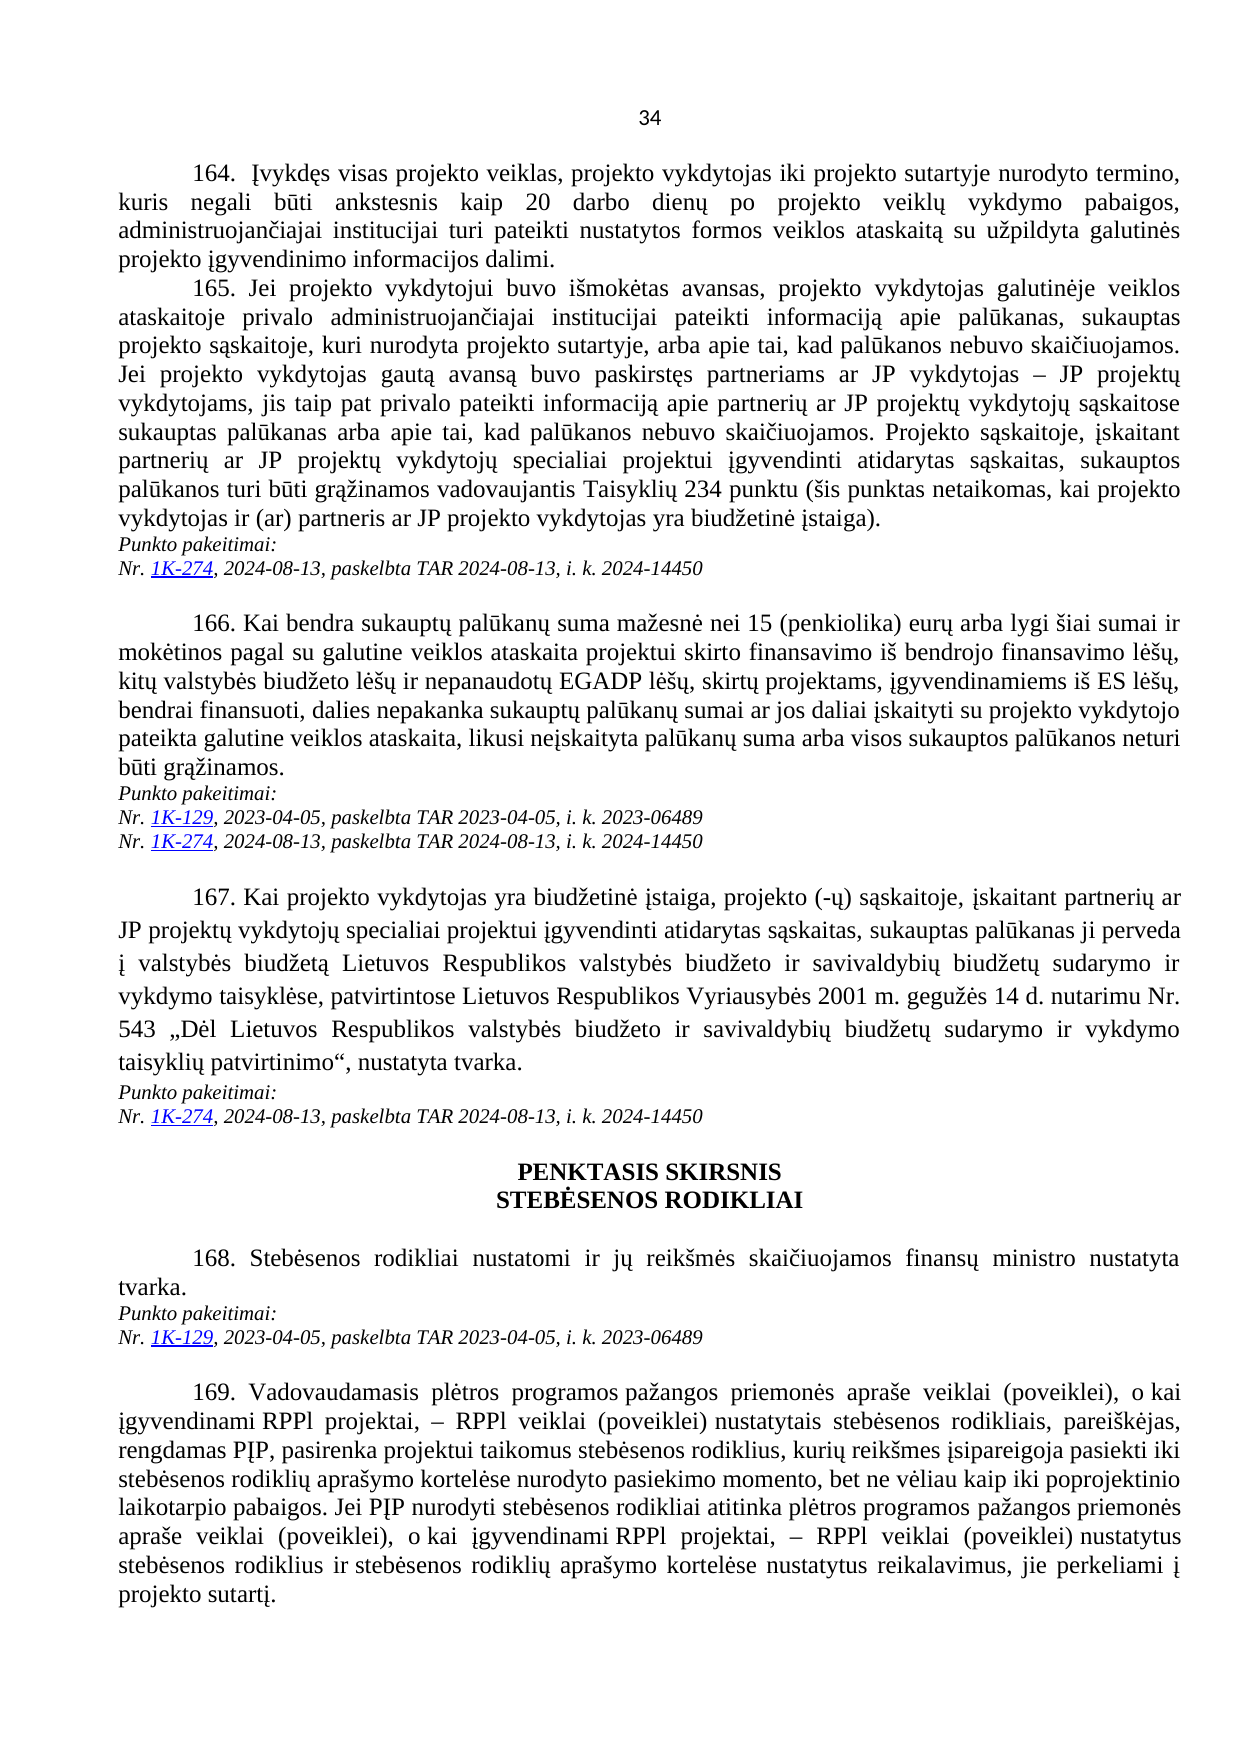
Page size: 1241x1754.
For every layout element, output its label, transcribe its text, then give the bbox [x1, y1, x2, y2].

text Nr. 1K-274, 2024-08-13, paskelbta TAR 2024-08-13, i. k. 2024-14450 [118, 556, 1181, 580]
text Nr. 1K-274, 2024-08-13, paskelbta TAR 2024-08-13, i. k. 2024-14450 [118, 1104, 1181, 1128]
text 166. Kai bendra sukauptų palūkanų suma mažesnė nei 15 (penkiolika) eurų arba lygi šiai sumai ir mokėtinos pagal su galutine veiklos ataskaita projektui skirto finansavimo iš bendrojo finansavimo lėšų, kitų valstybės biudžeto lėšų ir nepanaudotų EGADP lėšų, skirtų projektams, įgyvendinamiems iš ES lėšų, bendrai finansuoti, dalies nepakanka sukauptų palūkanų sumai ar jos daliai įskaityti su projekto vykdytojo pateikta galutine veiklos ataskaita, likusi neįskaityta palūkanų suma arba visos sukauptos palūkanos neturi būti grąžinamos. [118, 608, 1181, 781]
text 169. Vadovaudamasis plėtros programos pažangos priemonės apraše veiklai (poveiklei), o kai įgyvendinami RPPl projektai, – RPPl veiklai (poveiklei) nustatytais stebėsenos rodikliais, pareiškėjas, rengdamas PĮP, pasirenka projektui taikomus stebėsenos rodiklius, kurių reikšmes įsipareigoja pasiekti iki stebėsenos rodiklių aprašymo kortelėse nurodyto pasiekimo momento, bet ne vėliau kaip iki poprojektinio laikotarpio pabaigos. Jei PĮP nurodyti stebėsenos rodikliai atitinka plėtros programos pažangos priemonės apraše veiklai (poveiklei), o kai įgyvendinami RPPl projektai, – RPPl veiklai (poveiklei) nustatytus stebėsenos rodiklius ir stebėsenos rodiklių aprašymo kortelėse nustatytus reikalavimus, jie perkeliami į projekto sutartį. [118, 1377, 1181, 1607]
text Punkto pakeitimai: [118, 1080, 1181, 1104]
text Nr. 1K-274, 2024-08-13, paskelbta TAR 2024-08-13, i. k. 2024-14450 [118, 829, 1181, 853]
text Nr. 1K-129, 2023-04-05, paskelbta TAR 2023-04-05, i. k. 2023-06489 [118, 1325, 1181, 1349]
text Nr. 1K-129, 2023-04-05, paskelbta TAR 2023-04-05, i. k. 2023-06489 [118, 805, 1181, 829]
text Punkto pakeitimai: [118, 781, 1181, 805]
text 165. Jei projekto vykdytojui buvo išmokėtas avansas, projekto vykdytojas galutinėje veiklos ataskaitoje privalo administruojančiajai institucijai pateikti informaciją apie palūkanas, sukauptas projekto sąskaitoje, kuri nurodyta projekto sutartyje, arba apie tai, kad palūkanos nebuvo skaičiuojamos. Jei projekto vykdytojas gautą avansą buvo paskirstęs partneriams ar JP vykdytojas – JP projektų vykdytojams, jis taip pat privalo pateikti informaciją apie partnerių ar JP projektų vykdytojų sąskaitose sukauptas palūkanas arba apie tai, kad palūkanos nebuvo skaičiuojamos. Projekto sąskaitoje, įskaitant partnerių ar JP projektų vykdytojų specialiai projektui įgyvendinti atidarytas sąskaitas, sukauptos palūkanos turi būti grąžinamos vadovaujantis Taisyklių 234 punktu (šis punktas netaikomas, kai projekto vykdytojas ir (ar) partneris ar JP projekto vykdytojas yra biudžetinė įstaiga). [118, 273, 1181, 532]
text 164. Įvykdęs visas projekto veiklas, projekto vykdytojas iki projekto sutartyje nurodyto termino, kuris negali būti ankstesnis kaip 20 darbo dienų po projekto veiklų vykdymo pabaigos, administruojančiajai institucijai turi pateikti nustatytos formos veiklos ataskaitą su užpildyta galutinės projekto įgyvendinimo informacijos dalimi. [118, 158, 1181, 273]
subtitle STEBĖSENOS RODIKLIAI [118, 1186, 1181, 1214]
text 167. Kai projekto vykdytojas yra biudžetinė įstaiga, projekto (-ų) sąskaitoje, įskaitant partnerių ar JP projektų vykdytojų specialiai projektui įgyvendinti atidarytas sąskaitas, sukauptas palūkanas ji perveda į valstybės biudžetą Lietuvos Respublikos valstybės biudžeto ir savivaldybių biudžetų sudarymo ir vykdymo taisyklėse, patvirtintose Lietuvos Respublikos Vyriausybės 2001 m. gegužės 14 d. nutarimu Nr. 543 „Dėl Lietuvos Respublikos valstybės biudžeto ir savivaldybių biudžetų sudarymo ir vykdymo taisyklių patvirtinimo“, nustatyta tvarka. [118, 882, 1181, 1076]
text Punkto pakeitimai: [118, 532, 1181, 556]
text Punkto pakeitimai: [118, 1301, 1181, 1325]
text 168. Stebėsenos rodikliai nustatomi ir jų reikšmės skaičiuojamos finansų ministro nustatyta tvarka. [118, 1243, 1181, 1301]
subtitle PENKTASIS SKIRSNIS [118, 1157, 1181, 1186]
